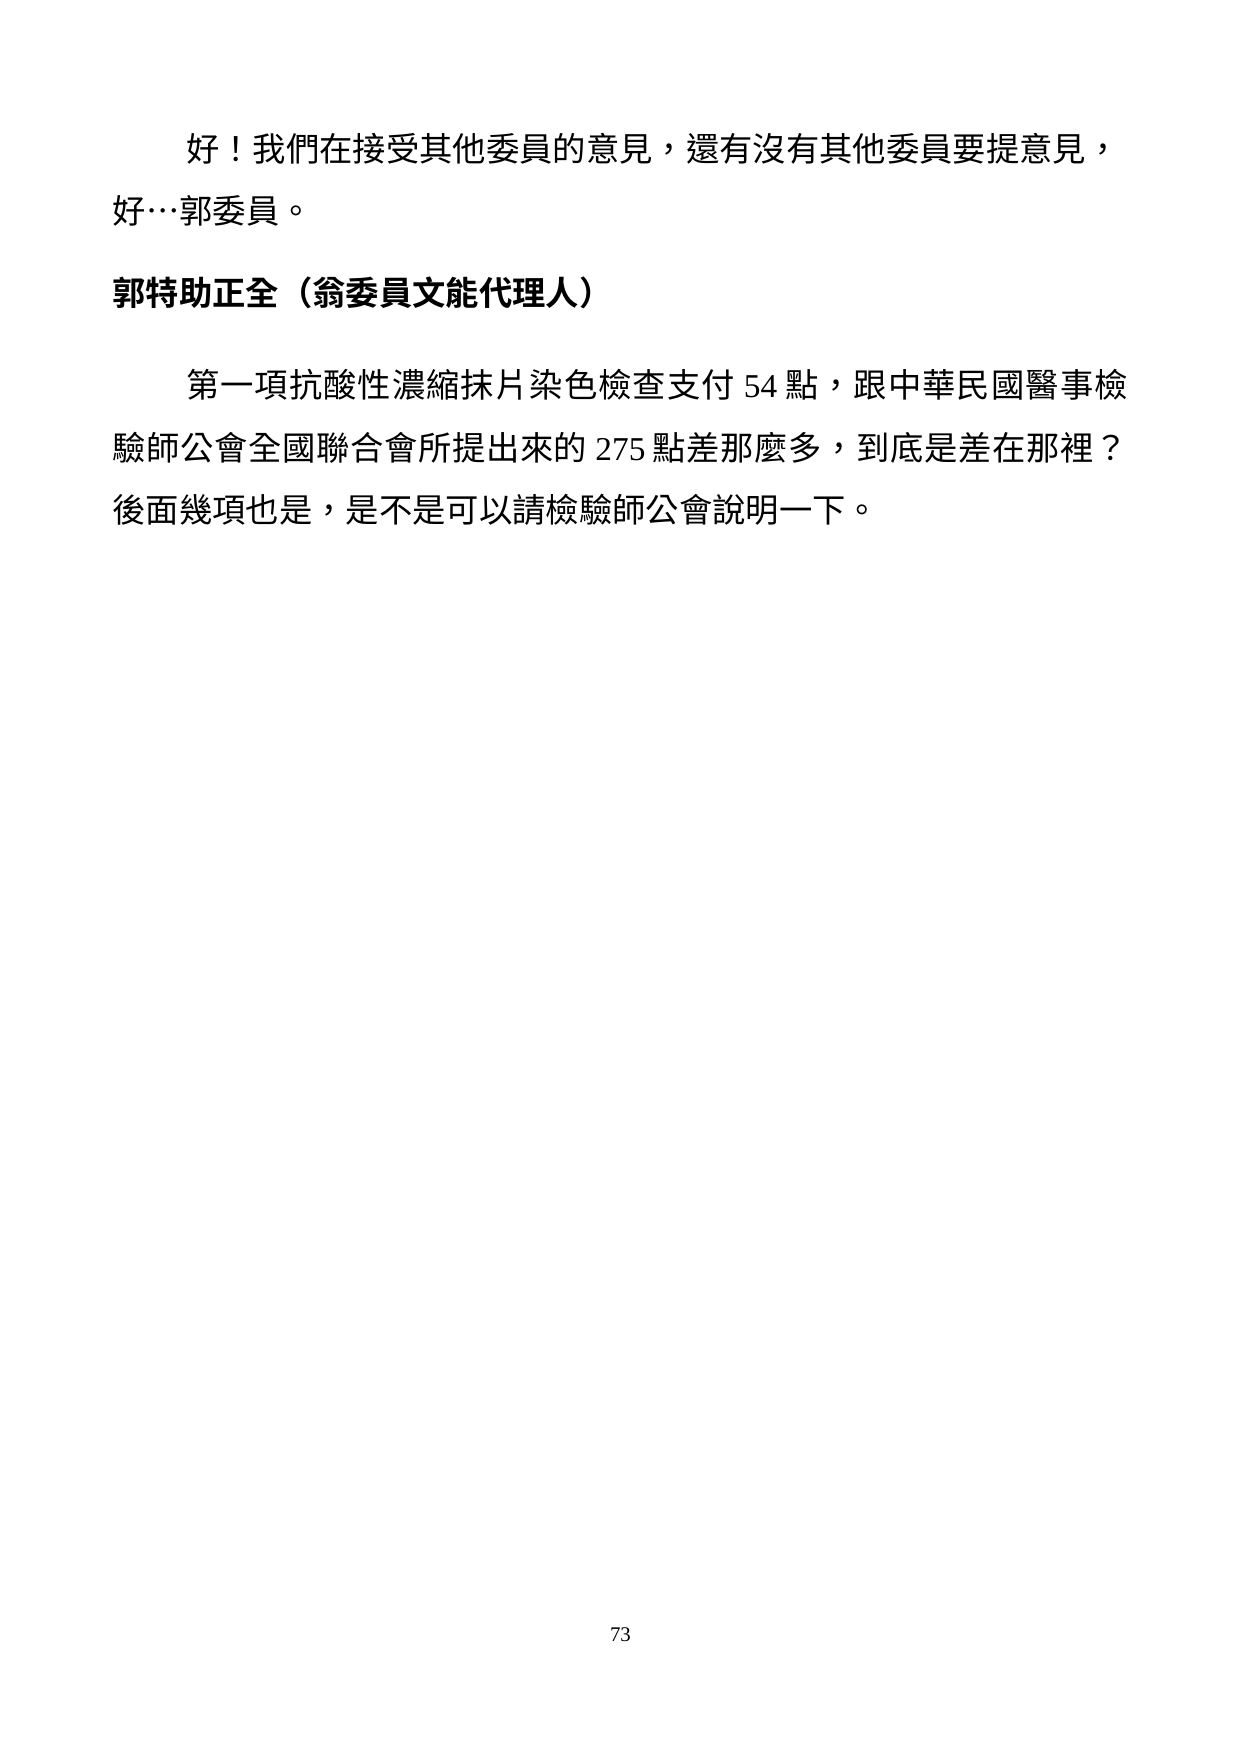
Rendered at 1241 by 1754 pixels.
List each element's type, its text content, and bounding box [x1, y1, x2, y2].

text 好！我們在接受其他委員的意見，還有沒有其他委員要提意見，好…郭委員。 [112, 105, 1128, 230]
text 第一項抗酸性濃縮抹片染色檢查支付54點，跟中華民國醫事檢驗師公會全國聯合會所提出來的275點差那麼多，到底是差在那裡？後面幾項也是，是不是可以請檢驗師公會說明一下。 [112, 341, 1128, 529]
text 郭特助正全（翁委員文能代理人） [112, 249, 1128, 311]
